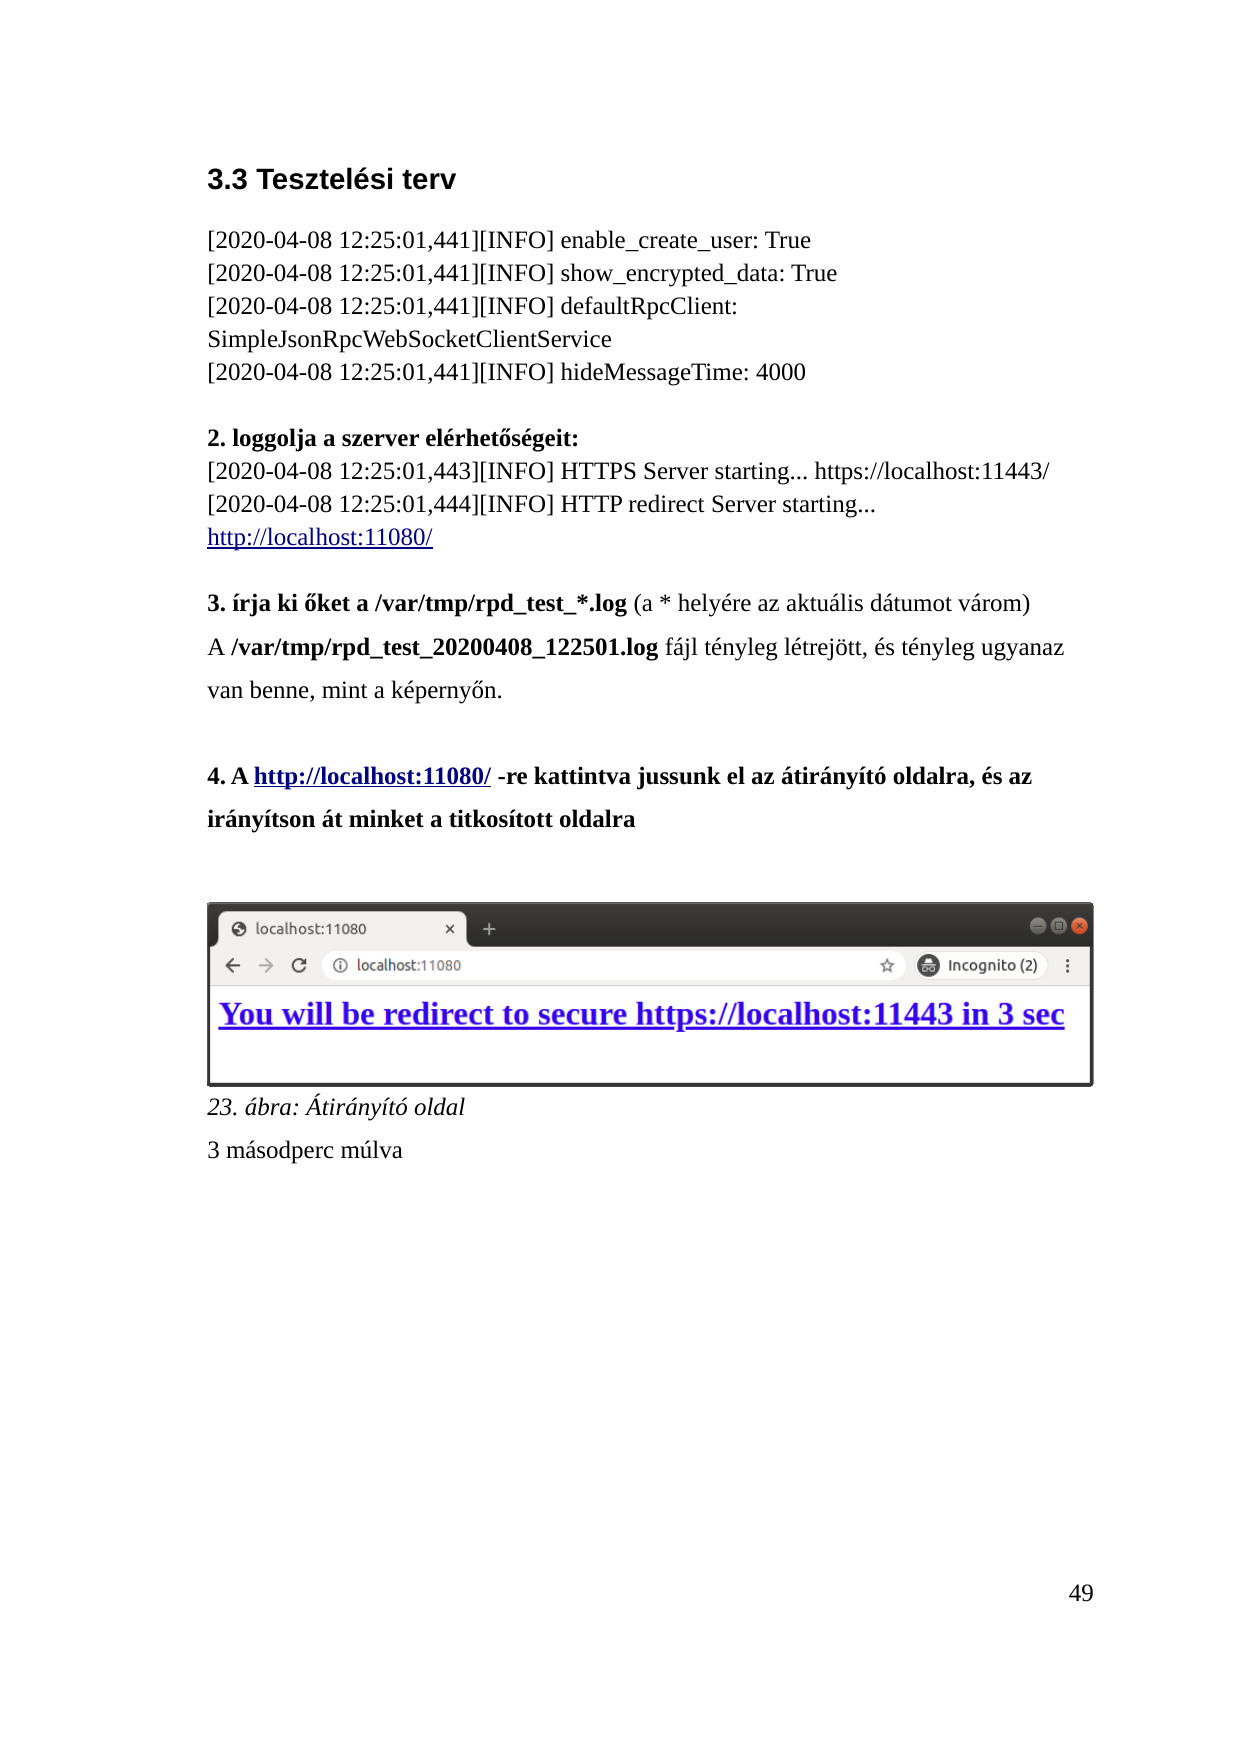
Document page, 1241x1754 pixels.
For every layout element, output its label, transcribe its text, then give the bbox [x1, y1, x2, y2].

text [2020-04-08 12:25:01,441][INFO] defaultRpcClient: SimpleJsonRpcWebSocketClientService [207, 291, 1093, 353]
text 4. A http://localhost:11080/ -re kattintva jussunk el az átirányító oldalra, és az irányítson át minket a titkosított oldalra [207, 761, 1093, 833]
text [2020-04-08 12:25:01,441][INFO] show_encrypted_data: True [207, 258, 1093, 287]
text [2020-04-08 12:25:01,441][INFO] enable_create_user: True [207, 225, 1093, 254]
text 3 másodperc múlva [207, 1121, 1093, 1164]
text 3. írja ki őket a /var/tmp/rpd_test_*.log (a * helyére az aktuális dátumot várom) [207, 588, 1093, 617]
picture [207, 902, 1094, 1087]
text [2020-04-08 12:25:01,443][INFO] HTTPS Server starting... https://localhost:11443/ [207, 456, 1093, 485]
text A /var/tmp/rpd_test_20200408_122501.log fájl tényleg létrejött, és tényleg ugyanaz van benne, mint a képernyőn. [207, 632, 1093, 703]
text [2020-04-08 12:25:01,441][INFO] hideMessageTime: 4000 [207, 357, 1093, 386]
text 23. ábra: Átirányító oldal [207, 1087, 1093, 1121]
text [2020-04-08 12:25:01,444][INFO] HTTP redirect Server starting... http://localhost:11080/ [207, 489, 1093, 551]
text 2. loggolja a szerver elérhetőségeit: [207, 423, 1093, 452]
text [207, 890, 1093, 902]
